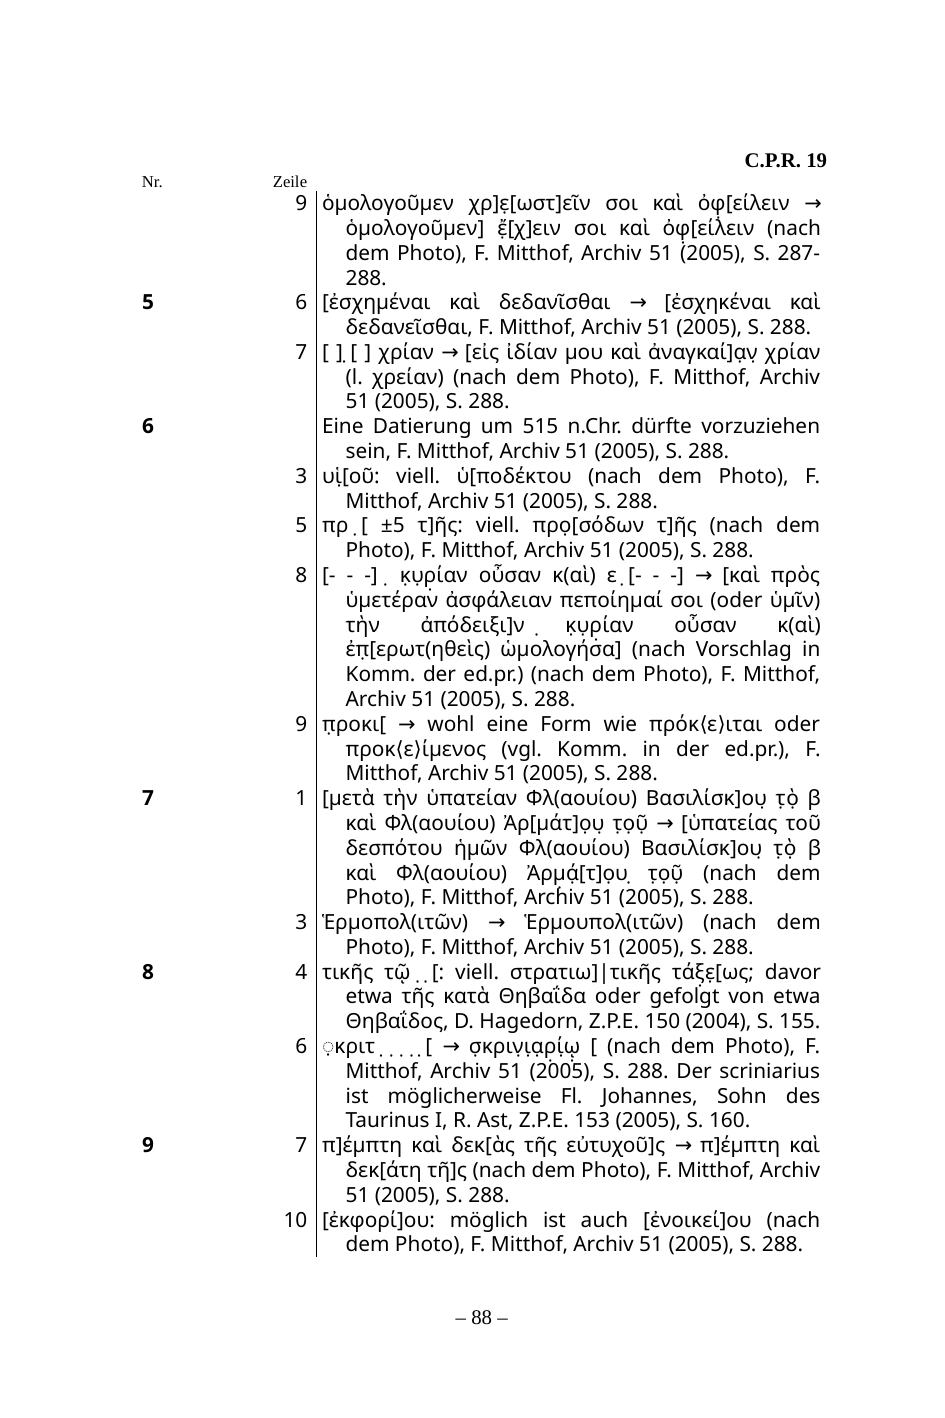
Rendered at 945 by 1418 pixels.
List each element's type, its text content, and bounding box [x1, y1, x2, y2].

table_cell ̣κριτ ̣ ̣ ̣ ̣ ̣[ → σ̣κριν̣ι̣α̣ρ̣ί̣ῳ̣ [ (nach dem Photo), F. Mitthof, Archiv 51 (2005), S. 288. Der scriniarius ist möglicherweise Fl. Johannes, Sohn des Taurinus I, R. Ast, Z.P.E. 153 (2005), S. 160. [317, 1034, 827, 1133]
table_cell 7 [224, 340, 316, 414]
table_cell 7 [224, 1133, 316, 1207]
table_cell [136, 563, 224, 711]
table_cell 5 [136, 290, 224, 339]
table_cell 7 [136, 786, 224, 910]
table_cell [136, 340, 224, 414]
table_cell [136, 1207, 224, 1257]
table_cell 10 [224, 1207, 316, 1257]
table_cell Eine Datierung um 515 n.Chr. dürfte vorzuziehen sein, F. Mitthof, Archiv 51 (2005), S. 288. [317, 414, 827, 463]
table_cell [ ] ̣[ ] χρίαν → [εἰς ἰδίαν μου καὶ ἀναγκαί]α̣ν̣ χρίαν (l. χρείαν) (nach dem Photo), F. Mitthof, Archiv 51 (2005), S. 288. [317, 340, 827, 414]
table_cell [136, 513, 224, 563]
table_cell υἱ̣[οῦ: viell. ὑ[ποδέκτου (nach dem Photo), F. Mitthof, Archiv 51 (2005), S. 288. [317, 464, 827, 513]
table_cell πρ ̣[ ±5 τ]ῆς: viell. προ̣[σόδων τ]ῆς (nach dem Photo), F. Mitthof, Archiv 51 (2005), S. 288. [317, 513, 827, 563]
table_cell [136, 711, 224, 786]
table_cell π]έμπτη καὶ δεκ[ὰς τῆς εὐτυχοῦ]ς → π]έμπτη καὶ δεκ[άτη τῆ]ς (nach dem Photo), F. Mitthof, Archiv 51 (2005), S. 288. [317, 1133, 827, 1207]
table_cell [136, 191, 224, 290]
table_cell 9 [136, 1133, 224, 1207]
table_cell τικῆς τῷ ̣ ̣[: viell. στρατιω]|τικῆς τάξ̣ε̣[ως; davor etwa τῆς κατὰ Θηβαΐδα oder gefolgt von etwa Θηβαΐδος, D. Hagedorn, Z.P.E. 150 (2004), S. 155. [317, 959, 827, 1034]
table_cell [136, 1034, 224, 1133]
table_cell [μετὰ τὴν ὑπατείαν Φλ(αουίου) Βασιλίσκ]ου̣ τ̣ὸ̣ β καὶ Φλ(αουίου) Ἀρ[μάτ]ο̣υ̣ τ̣ο̣ῦ̣ → [ὑπατείας τοῦ δεσπότου ἡμῶν Φλ(αουίου) Βασιλίσκ]ου̣ τ̣ὸ̣ β καὶ Φλ(αουίου) Ἀρμ̣ά̣[τ]ο̣υ̣ τ̣ο̣ῦ̣ (nach dem Photo), F. Mitthof, Archiv 51 (2005), S. 288. [317, 786, 827, 910]
table_cell π̣ροκι[ → wohl eine Form wie πρόκ⟨ε⟩ιται oder προκ⟨ε⟩ίμενος (vgl. Komm. in der ed.pr.), F. Mitthof, Archiv 51 (2005), S. 288. [317, 711, 827, 786]
table_cell 6 [136, 414, 316, 463]
table_cell [- - -] ̣ κ̣υ̣ρ̣ίαν οὖσαν κ(αὶ) ε ̣[- - -] → [καὶ πρὸς ὑμετέραν ἀσφάλειαν πεποίημαί σοι (oder ὑμῖν) τὴν ἀπόδειξι]ν̣ κ̣υ̣ρ̣ίαν οὖσαν κ(αὶ) ἐπ̣[ερωτ(ηθεὶς) ὡμολογήσα] (nach Vorschlag in Komm. der ed.pr.) (nach dem Photo), F. Mitthof, Archiv 51 (2005), S. 288. [317, 563, 827, 711]
table_cell ὁμολογοῦμεν χρ]ε̣[ωστ]εῖν σοι καὶ ὀφ̣[είλειν → ὁμολογοῦμεν] ἔ̣[χ]ειν σοι καὶ ὀφ̣[είλειν (nach dem Photo), F. Mitthof, Archiv 51 (2005), S. 287-288. [317, 191, 827, 290]
table_cell 6 [224, 290, 316, 339]
table_cell [136, 910, 224, 959]
table_cell [ἐσχημέναι καὶ δεδανῖσθαι → [ἐσχηκέναι καὶ δεδανεῖσθαι, F. Mitthof, Archiv 51 (2005), S. 288. [317, 290, 827, 339]
table_cell 1 [224, 786, 316, 910]
table_cell 3 [224, 910, 316, 959]
table_cell Ἑρμοπολ(ιτῶν) → Ἑρμουπολ(ιτῶν) (nach dem Photo), F. Mitthof, Archiv 51 (2005), S. 288. [317, 910, 827, 959]
table_cell 5 [224, 513, 316, 563]
table_cell 8 [136, 959, 224, 1034]
table_cell [ἐκφορί]ου: möglich ist auch [ἐνοικεί]ου (nach dem Photo), F. Mitthof, Archiv 51 (2005), S. 288. [317, 1207, 827, 1257]
table_cell 6 [224, 1034, 316, 1133]
table_cell 9 [224, 711, 316, 786]
table_cell 8 [224, 563, 316, 711]
table_cell 4 [224, 959, 316, 1034]
table_cell [136, 464, 224, 513]
table_cell 3 [224, 464, 316, 513]
table_cell 9 [224, 191, 316, 290]
